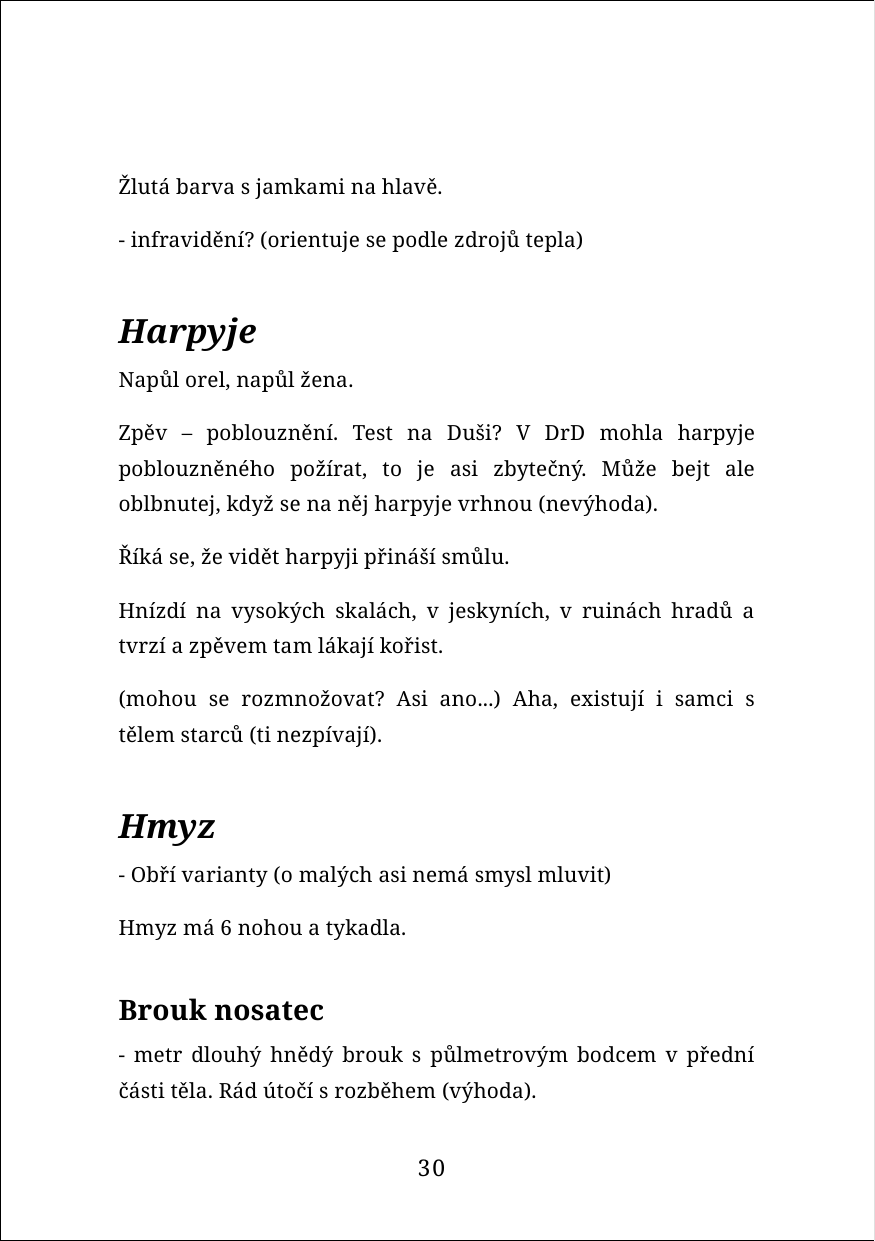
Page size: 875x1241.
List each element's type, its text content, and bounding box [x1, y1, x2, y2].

subtitle Hmyz [118, 803, 756, 848]
subtitle Harpyje [118, 308, 756, 353]
text - Obří varianty (o malých asi nemá smysl mluvit) [118, 860, 756, 888]
text Zpěv – poblouznění. Test na Duši? V DrD mohla harpyje poblouzněného požírat, to je asi zbytečný. Může bejt ale oblbnutej, když se na něj harpyje vrhnou (nevýhoda). [118, 418, 756, 518]
text Říká se, že vidět harpyji přináší smůlu. [118, 542, 756, 571]
text Žlutá barva s jamkami na hlavě. [118, 172, 756, 200]
subtitle Brouk nosatec [118, 990, 756, 1028]
text Hmyz má 6 nohou a tykadla. [118, 913, 756, 942]
text (mohou se rozmnožovat? Asi ano...) Aha, existují i samci s tělem starců (ti nezpívají). [118, 684, 756, 748]
text Hnízdí na vysokých skalách, v jeskyních, v ruinách hradů a tvrzí a zpěvem tam lákají kořist. [118, 596, 756, 660]
text Napůl orel, napůl žena. [118, 365, 756, 393]
text - infravidění? (orientuje se podle zdrojů tepla) [118, 225, 756, 253]
text - metr dlouhý hnědý brouk s půlmetrovým bodcem v přední části těla. Rád útočí s rozběhem (výhoda). [118, 1040, 756, 1104]
